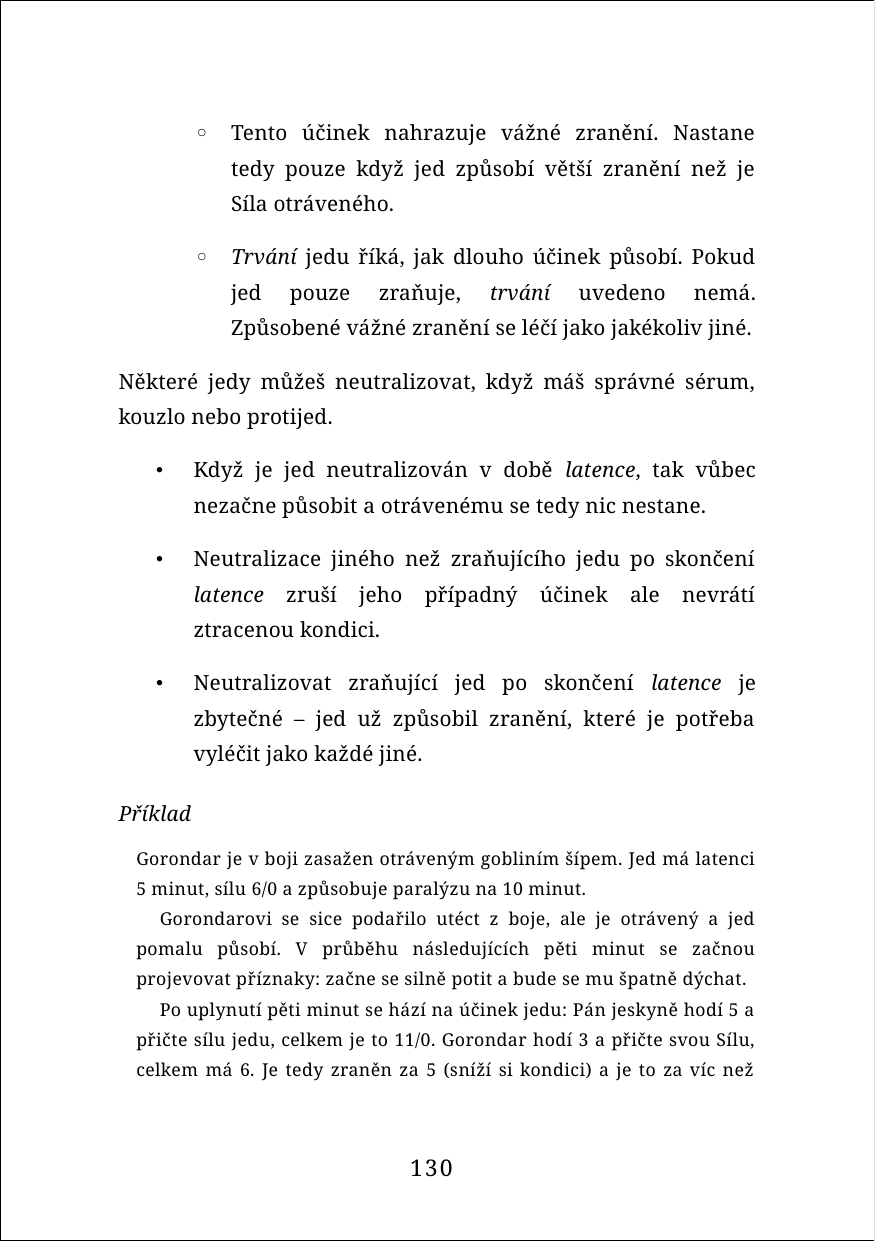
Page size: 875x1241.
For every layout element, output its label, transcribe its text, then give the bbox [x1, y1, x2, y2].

list Tento účinek nahrazuje vážné zranění. Nastane tedy pouze když jed způsobí větší zranění než je Síla otráveného. [193, 118, 756, 218]
list Neutralizace jiného než zraňujícího jedu po skončení latence zruší jeho případný účinek ale nevrátí ztracenou kondici. [156, 544, 756, 644]
list Když je jed neutralizován v době latence, tak vůbec nezačne působit a otrávenému se tedy nic nestane. [156, 456, 756, 519]
list Neutralizovat zraňující jed po skončení latence je zbytečné – jed už způsobil zranění, které je potřeba vyléčit jako každé jiné. [156, 668, 756, 768]
list Trvání jedu říká, jak dlouho účinek působí. Pokud jed pouze zraňuje, trvání uvedeno nemá. Způsobené vážné zranění se léčí jako jakékoliv jiné. [193, 242, 756, 342]
text Příklad [118, 799, 756, 827]
text Některé jedy můžeš neutralizovat, když máš správné sérum, kouzlo nebo protijed. [118, 367, 756, 431]
text Gorondar je v boji zasažen otráveným gobliním šípem. Jed má latenci 5 minut, sílu 6/0 a způsobuje paralýzu na 10 minut. Gorondarovi se sice podařilo utéct z boje, ale je otrávený a jed pomalu působí. V průběhu následujících pěti minut se začnou projevovat příznaky: začne se silně potit a bude se mu špatně dýchat. Po uplynutí pěti minut se hází na účinek jedu: Pán jeskyně hodí 5 a přičte sílu jedu, celkem je to 11/0. Gorondar hodí 3 a přičte svou Sílu, celkem má 6. Je tedy zraněn za 5 (sníží si kondici) a je to za víc než [136, 846, 756, 1082]
